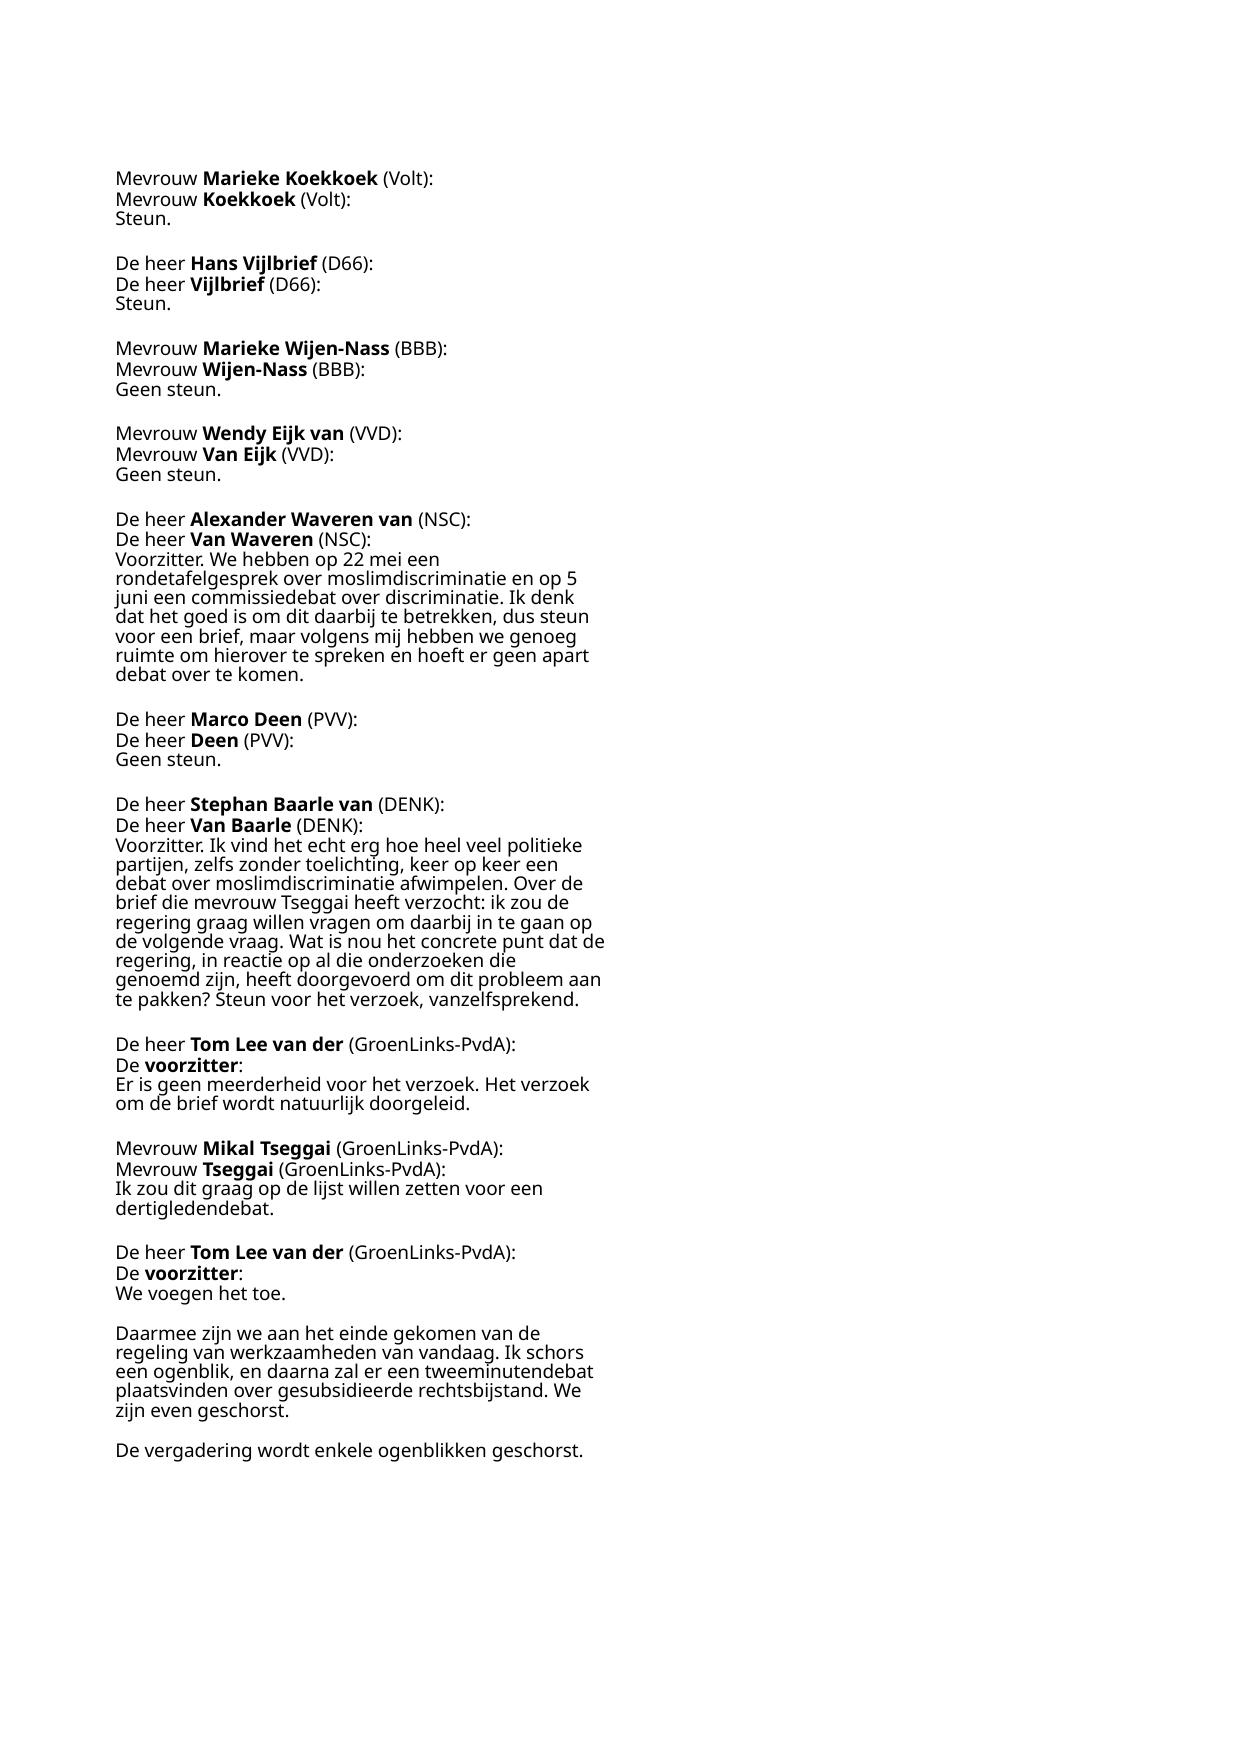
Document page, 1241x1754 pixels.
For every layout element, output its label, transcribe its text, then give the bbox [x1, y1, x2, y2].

text Mevrouw Koekkoek (Volt): [115, 191, 605, 210]
text Steun. [115, 210, 605, 229]
text Mevrouw Tseggai (GroenLinks-PvdA): [115, 1161, 605, 1180]
text Geen steun. [115, 751, 605, 771]
text Voorzitter. We hebben op 22 mei een rondetafelgesprek over moslimdiscriminatie en op 5 juni een commissiedebat over discriminatie. Ik denk dat het goed is om dit daarbij te betrekken, dus steun voor een brief, maar volgens mij hebben we genoeg ruimte om hierover te spreken en hoeft er geen apart debat over te komen. [115, 551, 605, 686]
text Mevrouw Mikal Tseggai (GroenLinks-PvdA): [115, 1135, 605, 1161]
text De heer Van Waveren (NSC): [115, 531, 605, 551]
text De voorzitter: [115, 1265, 605, 1284]
text Mevrouw Marieke Koekkoek (Volt): [115, 165, 605, 191]
text De voorzitter: [115, 1057, 605, 1076]
text De heer Stephan Baarle van (DENK): [115, 792, 605, 817]
text Steun. [115, 295, 605, 315]
text Ik zou dit graag op de lijst willen zetten voor een dertigledendebat. [115, 1180, 605, 1219]
text De heer Tom Lee van der (GroenLinks-PvdA): [115, 1031, 605, 1057]
text We voegen het toe. [115, 1284, 605, 1304]
text De heer Tom Lee van der (GroenLinks-PvdA): [115, 1239, 605, 1265]
text De heer Vijlbrief (D66): [115, 276, 605, 295]
text De heer Deen (PVV): [115, 732, 605, 751]
text Mevrouw Wendy Eijk van (VVD): [115, 421, 605, 446]
text De heer Hans Vijlbrief (D66): [115, 250, 605, 276]
text Daarmee zijn we aan het einde gekomen van de regeling van werkzaamheden van vandaag. Ik schors een ogenblik, en daarna zal er een tweeminutendebat plaatsvinden over gesubsidieerde rechtsbijstand. We zijn even geschorst. [115, 1324, 605, 1421]
text Er is geen meerderheid voor het verzoek. Het verzoek om de brief wordt natuurlijk doorgeleid. [115, 1076, 605, 1114]
text Mevrouw Wijen-Nass (BBB): [115, 361, 605, 381]
text Geen steun. [115, 466, 605, 485]
text Geen steun. [115, 381, 605, 400]
text Mevrouw Van Eijk (VVD): [115, 446, 605, 466]
text De heer Van Baarle (DENK): [115, 817, 605, 837]
text Mevrouw Marieke Wijen-Nass (BBB): [115, 336, 605, 361]
text De heer Marco Deen (PVV): [115, 706, 605, 732]
text De vergadering wordt enkele ogenblikken geschorst. [115, 1442, 605, 1461]
text Voorzitter. Ik vind het echt erg hoe heel veel politieke partijen, zelfs zonder toelichting, keer op keer een debat over moslimdiscriminatie afwimpelen. Over de brief die mevrouw Tseggai heeft verzocht: ik zou de regering graag willen vragen om daarbij in te gaan op de volgende vraag. Wat is nou het concrete punt dat de regering, in reactie op al die onderzoeken die genoemd zijn, heeft doorgevoerd om dit probleem aan te pakken? Steun voor het verzoek, vanzelfsprekend. [115, 837, 605, 1010]
text De heer Alexander Waveren van (NSC): [115, 506, 605, 531]
